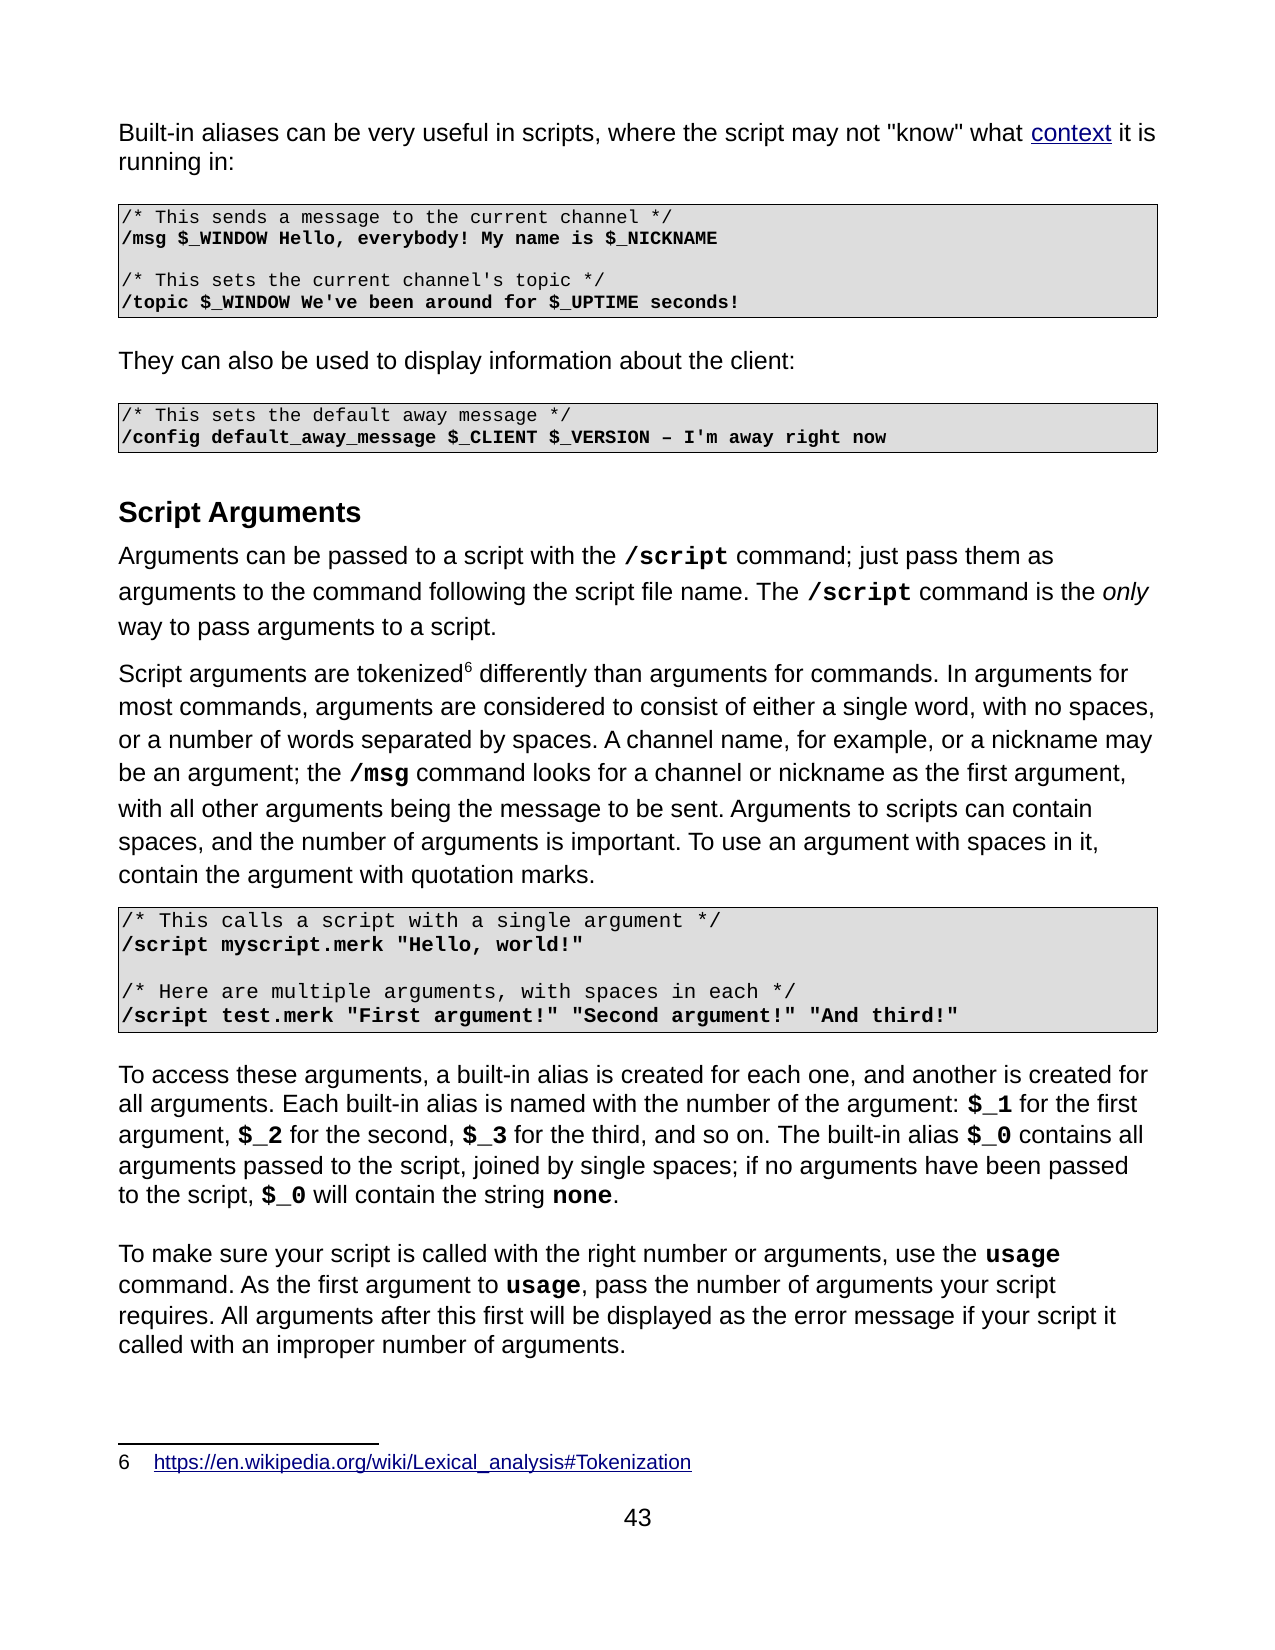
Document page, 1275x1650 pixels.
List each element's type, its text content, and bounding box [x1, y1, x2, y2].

subtitle Script Arguments [118, 495, 1157, 529]
table_header /* This sets the default away message */ /config default_away_message $_CLIENT $_VERSION – I'm away right now [119, 404, 1157, 452]
text Arguments can be passed to a script with the /script command; just pass them as arguments to the command following the script file name. The /script command is the only way to pass arguments to a script. [118, 541, 1157, 640]
text To access these arguments, a built-in alias is created for each one, and another is created for all arguments. Each built-in alias is named with the number of the argument: $_1 for the first argument, $_2 for the second, $_3 for the third, and so on. The built-in alias $_0 contains all arguments passed to the script, joined by single spaces; if no arguments have been passed to the script, $_0 will contain the string none. [118, 1060, 1157, 1211]
table_header /* This calls a script with a single argument */ /script myscript.merk "Hello, world!" /* Here are multiple arguments, with spaces in each */ /script test.merk "First argument!" "Second argument!" "And third!" [119, 908, 1157, 1032]
text Built-in aliases can be very useful in scripts, where the script may not "know" what context it is running in: [118, 118, 1157, 176]
table_header /* This sends a message to the current channel */ /msg $_WINDOW Hello, everybody! My name is $_NICKNAME /* This sets the current channel's topic */ /topic $_WINDOW We've been around for $_UPTIME seconds! [119, 205, 1157, 317]
text Script arguments are tokenized differently than arguments for commands. In arguments for most commands, arguments are considered to consist of either a single word, with no spaces, or a number of words separated by spaces. A channel name, for example, or a nickname may be an argument; the /msg command looks for a channel or nickname as the first argument, with all other arguments being the message to be sent. Arguments to scripts can contain spaces, and the number of arguments is important. To use an argument with spaces in it, contain the argument with quotation marks. [118, 659, 1157, 888]
text https://en.wikipedia.org/wiki/Lexical_analysis#Tokenization [118, 1450, 1157, 1474]
text They can also be used to display information about the client: [118, 346, 1157, 374]
text To make sure your script is called with the right number or arguments, use the usage command. As the first argument to usage, pass the number of arguments your script requires. All arguments after this first will be displayed as the error message if your script it called with an improper number of arguments. [118, 1239, 1157, 1359]
